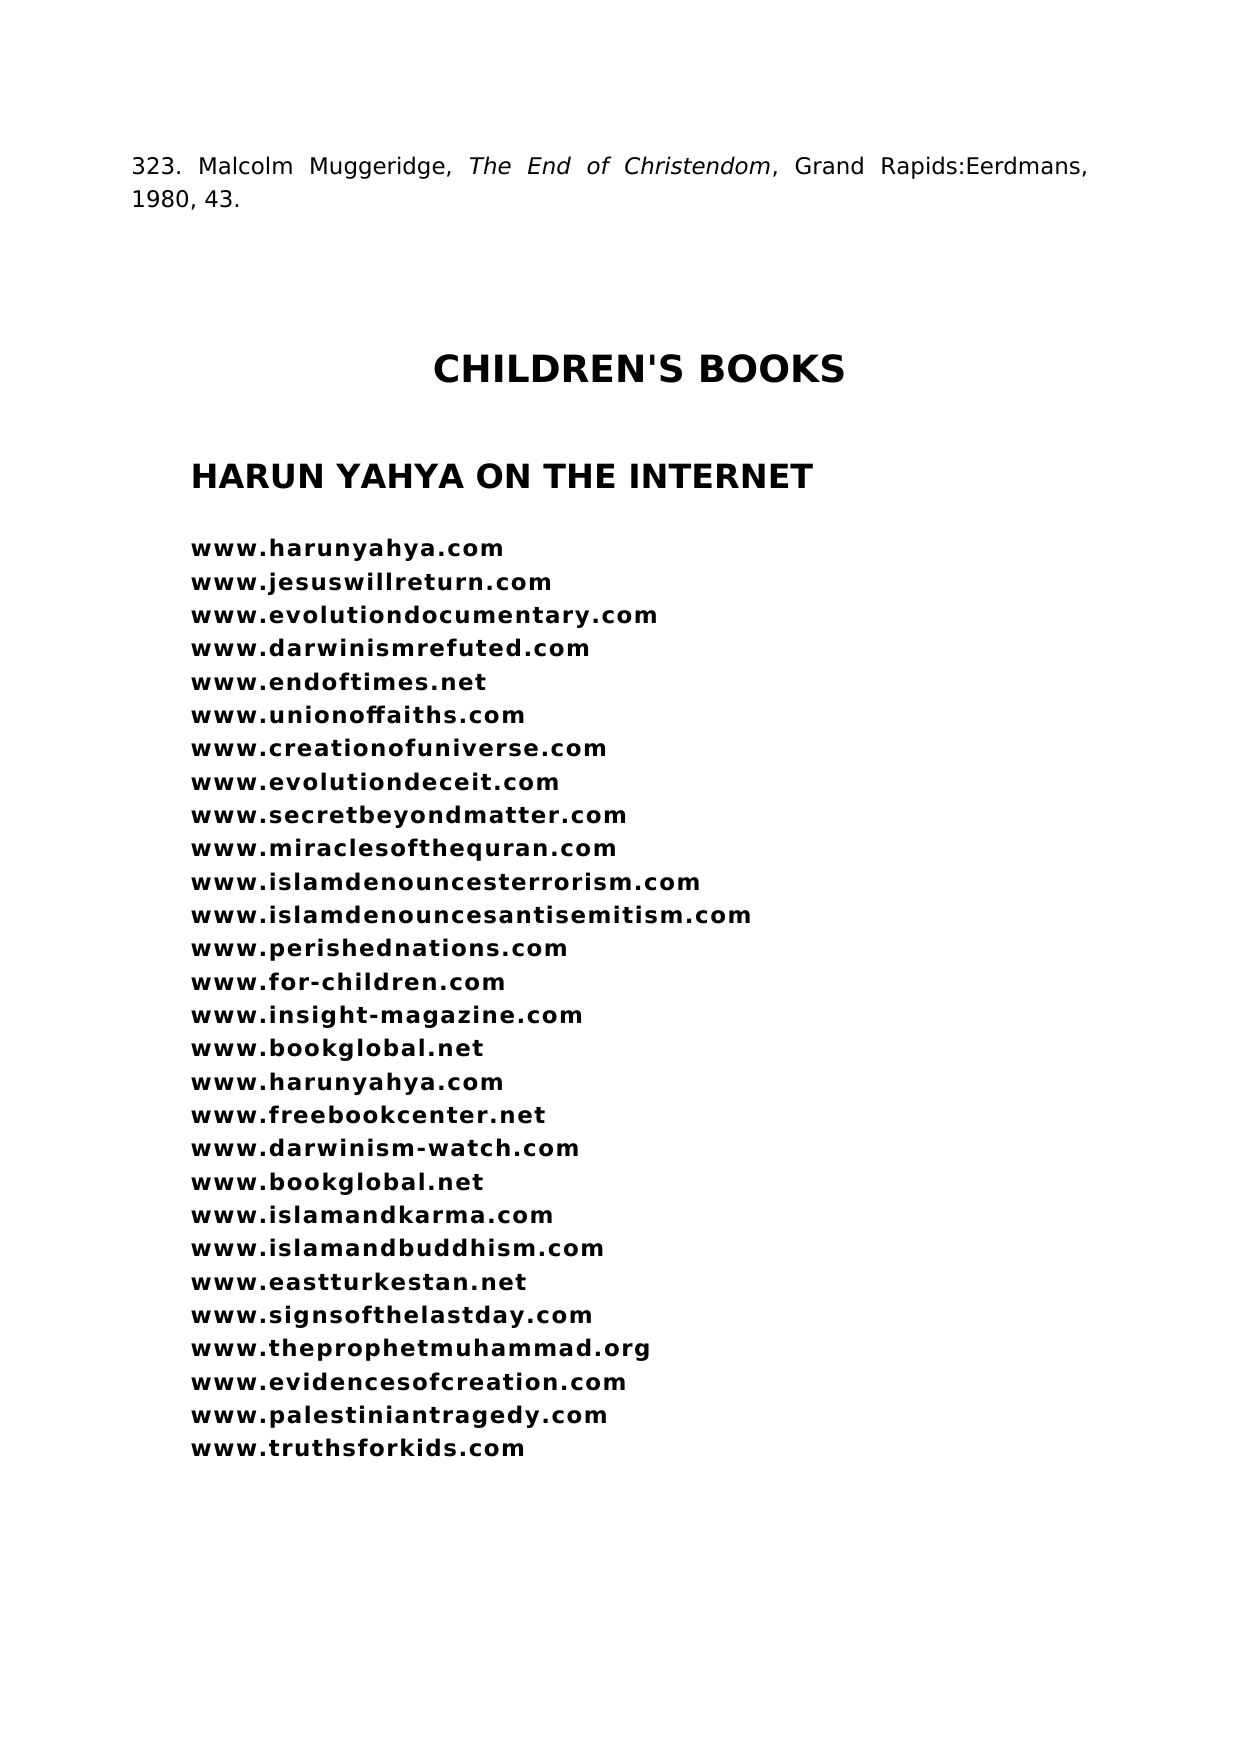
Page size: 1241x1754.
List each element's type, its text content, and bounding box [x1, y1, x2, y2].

text www.evidencesofcreation.com [131, 1363, 1088, 1397]
text www.eastturkestan.net [131, 1263, 1088, 1297]
text www.endoftimes.net [131, 663, 1088, 697]
text www.for-children.com [131, 963, 1088, 997]
text www.signsofthelastday.com [131, 1297, 1088, 1330]
text www.islamandbuddhism.com [131, 1230, 1088, 1263]
text www.islamandkarma.com [131, 1197, 1088, 1230]
text www.unionoffaiths.com [131, 697, 1088, 730]
text www.bookglobal.net [131, 1030, 1088, 1063]
text www.creationofuniverse.com [131, 730, 1088, 763]
text www.secretbeyondmatter.com [131, 797, 1088, 830]
text www.perishednations.com [131, 930, 1088, 963]
text www.insight-magazine.com [131, 997, 1088, 1030]
text 323. Malcolm Muggeridge, The End of Christendom, Grand Rapids:Eerdmans, 1980, 43. [131, 148, 1088, 214]
text www.freebookcenter.net [131, 1097, 1088, 1130]
text www.islamdenouncesantisemitism.com [131, 897, 1088, 930]
text www.evolutiondocumentary.com [131, 597, 1088, 630]
text www.darwinismrefuted.com [131, 630, 1088, 663]
text HARUN YAHYA ON THE INTERNET [131, 458, 1088, 497]
text www.bookglobal.net [131, 1163, 1088, 1197]
text www.theprophetmuhammad.org [131, 1330, 1088, 1363]
text CHILDREN'S BOOKS [131, 348, 1088, 391]
text www.darwinism-watch.com [131, 1130, 1088, 1163]
text www.evolutiondeceit.com [131, 763, 1088, 797]
text www.palestiniantragedy.com [131, 1397, 1088, 1430]
text www.harunyahya.com [131, 530, 1088, 563]
text www.jesuswillreturn.com [131, 563, 1088, 597]
text www.harunyahya.com [131, 1063, 1088, 1097]
text www.truthsforkids.com [131, 1430, 1088, 1463]
text www.islamdenouncesterrorism.com [131, 863, 1088, 897]
text www.miraclesofthequran.com [131, 830, 1088, 863]
